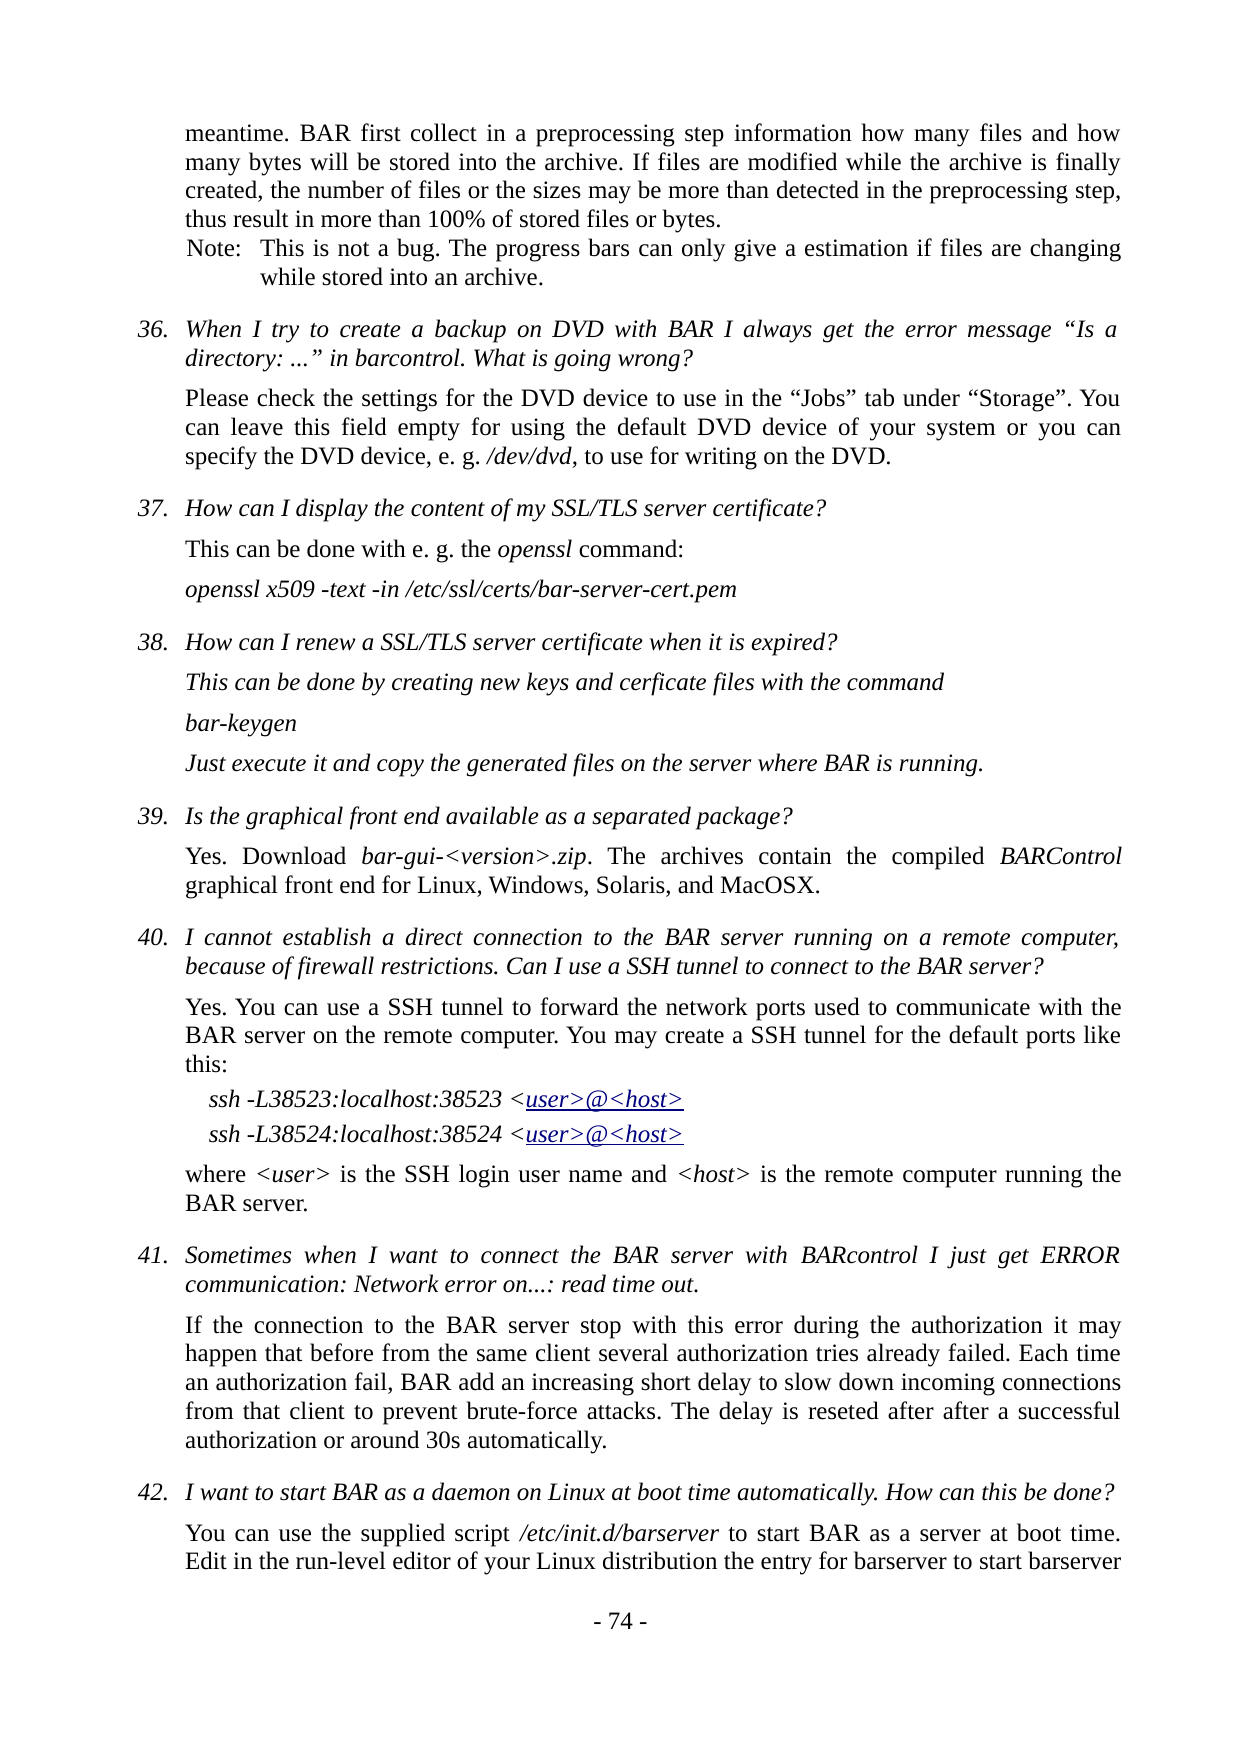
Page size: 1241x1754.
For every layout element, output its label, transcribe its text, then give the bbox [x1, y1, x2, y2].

list Sometimes when I want to connect the BAR server with BARcontrol I just get ERROR communication: Network error on...: read time out. [138, 1241, 1122, 1298]
text Just execute it and copy the generated files on the server where BAR is running. [185, 748, 1122, 777]
text bar-keygen [185, 708, 1122, 737]
text openssl x509 -text -in /etc/ssl/certs/bar-server-cert.pem [185, 574, 1122, 603]
list When I try to create a backup on DVD with BAR I always get the error message “Is a directory: ...” in barcontrol. What is going wrong? [138, 314, 1122, 372]
text Yes. Download bar-gui-<version>.zip. The archives contain the compiled BARControl graphical front end for Linux, Windows, Solaris, and MacOSX. [185, 841, 1122, 899]
text If the connection to the BAR server stop with this error during the authorization it may happen that before from the same client several authorization tries already failed. Each time an authorization fail, BAR add an increasing short delay to slow down incoming connections from that client to prevent brute-force attacks. The delay is reseted after after a successful authorization or around 30s automatically. [185, 1310, 1122, 1453]
text where <user> is the SSH login user name and <host> is the remote computer running the BAR server. [185, 1159, 1122, 1217]
text This can be done by creating new keys and cerficate files with the command [185, 667, 1122, 696]
list I cannot establish a direct connection to the BAR server running on a remote computer, because of firewall restrictions. Can I use a SSH tunnel to connect to the BAR server? [138, 922, 1122, 980]
text ssh -L38523:localhost:38523 <user>@<host> [208, 1084, 1122, 1113]
text You can use the supplied script /etc/init.d/barserver to start BAR as a server at boot time. Edit in the run-level editor of your Linux distribution the entry for barserver to start barserver [185, 1518, 1122, 1575]
list How can I display the content of my SSL/TLS server certificate? [138, 493, 1122, 522]
text This can be done with e. g. the openssl command: [185, 534, 1122, 563]
text Please check the settings for the DVD device to use in the “Jobs” tab under “Storage”. You can leave this field empty for using the default DVD device of your system or you can specify the DVD device, e. g. /dev/dvd, to use for writing on the DVD. [185, 383, 1122, 470]
list I want to start BAR as a daemon on Linux at boot time automatically. How can this be done? [138, 1477, 1122, 1506]
text ssh -L38524:localhost:38524 <user>@<host> [208, 1119, 1122, 1148]
text meantime. BAR first collect in a preprocessing step information how many files and how many bytes will be stored into the archive. If files are modified while the archive is finally created, the number of files or the sizes may be more than detected in the preprocessing step, thus result in more than 100% of stored files or bytes. [185, 118, 1122, 233]
text Note: This is not a bug. The progress bars can only give a estimation if files are changing while stored into an archive. [186, 233, 1122, 291]
list How can I renew a SSL/TLS server certificate when it is expired? [138, 627, 1122, 656]
text Yes. You can use a SSH tunnel to forward the network ports used to communicate with the BAR server on the remote computer. You may create a SSH tunnel for the default ports like this: [185, 992, 1122, 1078]
list Is the graphical front end available as a separated package? [138, 801, 1122, 829]
